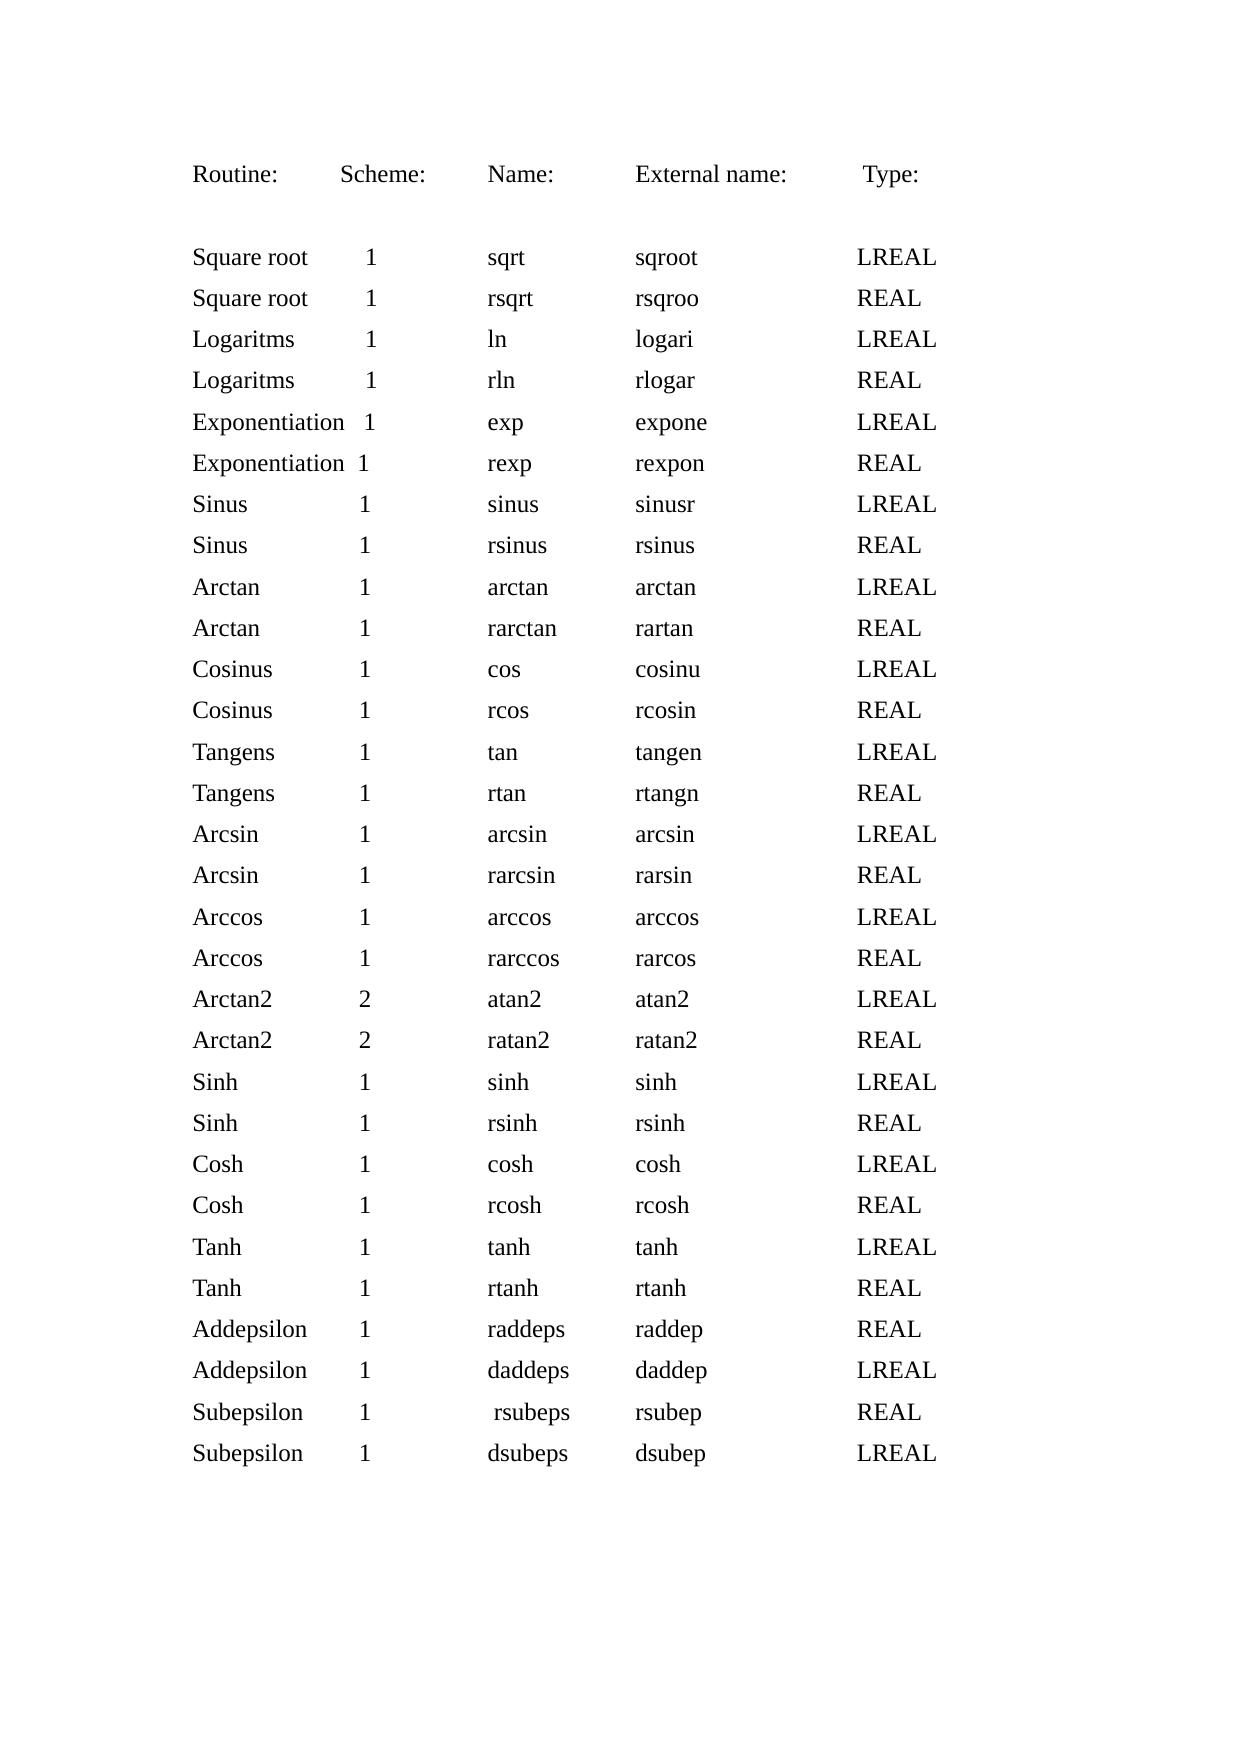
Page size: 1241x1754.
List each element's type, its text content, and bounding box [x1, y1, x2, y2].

text Routine: Scheme: Name: External name: Type: [118, 159, 1122, 188]
text Exponentiation 1 exp expone LREAL [118, 407, 1122, 436]
text Subepsilon 1 rsubeps rsubep REAL [118, 1397, 1122, 1426]
text Arctan2 2 ratan2 ratan2 REAL [118, 1026, 1122, 1054]
text Arcsin 1 rarcsin rarsin REAL [118, 861, 1122, 889]
text Cosh 1 cosh cosh LREAL [118, 1149, 1122, 1178]
text Addepsilon 1 daddeps daddep LREAL [118, 1356, 1122, 1384]
text Arcsin 1 arcsin arcsin LREAL [118, 819, 1122, 848]
text Sinh 1 rsinh rsinh REAL [118, 1108, 1122, 1137]
text Tangens 1 tan tangen LREAL [118, 737, 1122, 766]
text Arccos 1 arccos arccos LREAL [118, 902, 1122, 931]
text Sinh 1 sinh sinh LREAL [118, 1067, 1122, 1096]
text Logaritms 1 ln logari LREAL [118, 324, 1122, 353]
text Sinus 1 sinus sinusr LREAL [118, 489, 1122, 518]
text Arctan 1 arctan arctan LREAL [118, 572, 1122, 601]
text Tanh 1 rtanh rtanh REAL [118, 1273, 1122, 1302]
text Cosinus 1 rcos rcosin REAL [118, 696, 1122, 724]
text Cosinus 1 cos cosinu LREAL [118, 654, 1122, 683]
text Cosh 1 rcosh rcosh REAL [118, 1191, 1122, 1219]
text Addepsilon 1 raddeps raddep REAL [118, 1314, 1122, 1343]
text Square root 1 rsqrt rsqroo REAL [118, 283, 1122, 312]
text Exponentiation 1 rexp rexpon REAL [118, 448, 1122, 477]
text Arctan2 2 atan2 atan2 LREAL [118, 984, 1122, 1013]
text Tanh 1 tanh tanh LREAL [118, 1232, 1122, 1261]
text Tangens 1 rtan rtangn REAL [118, 778, 1122, 807]
text Arccos 1 rarccos rarcos REAL [118, 943, 1122, 972]
text Arctan 1 rarctan rartan REAL [118, 613, 1122, 642]
text Square root 1 sqrt sqroot LREAL [118, 242, 1122, 271]
text Sinus 1 rsinus rsinus REAL [118, 531, 1122, 559]
text Logaritms 1 rln rlogar REAL [118, 366, 1122, 394]
text Subepsilon 1 dsubeps dsubep LREAL [118, 1438, 1122, 1467]
